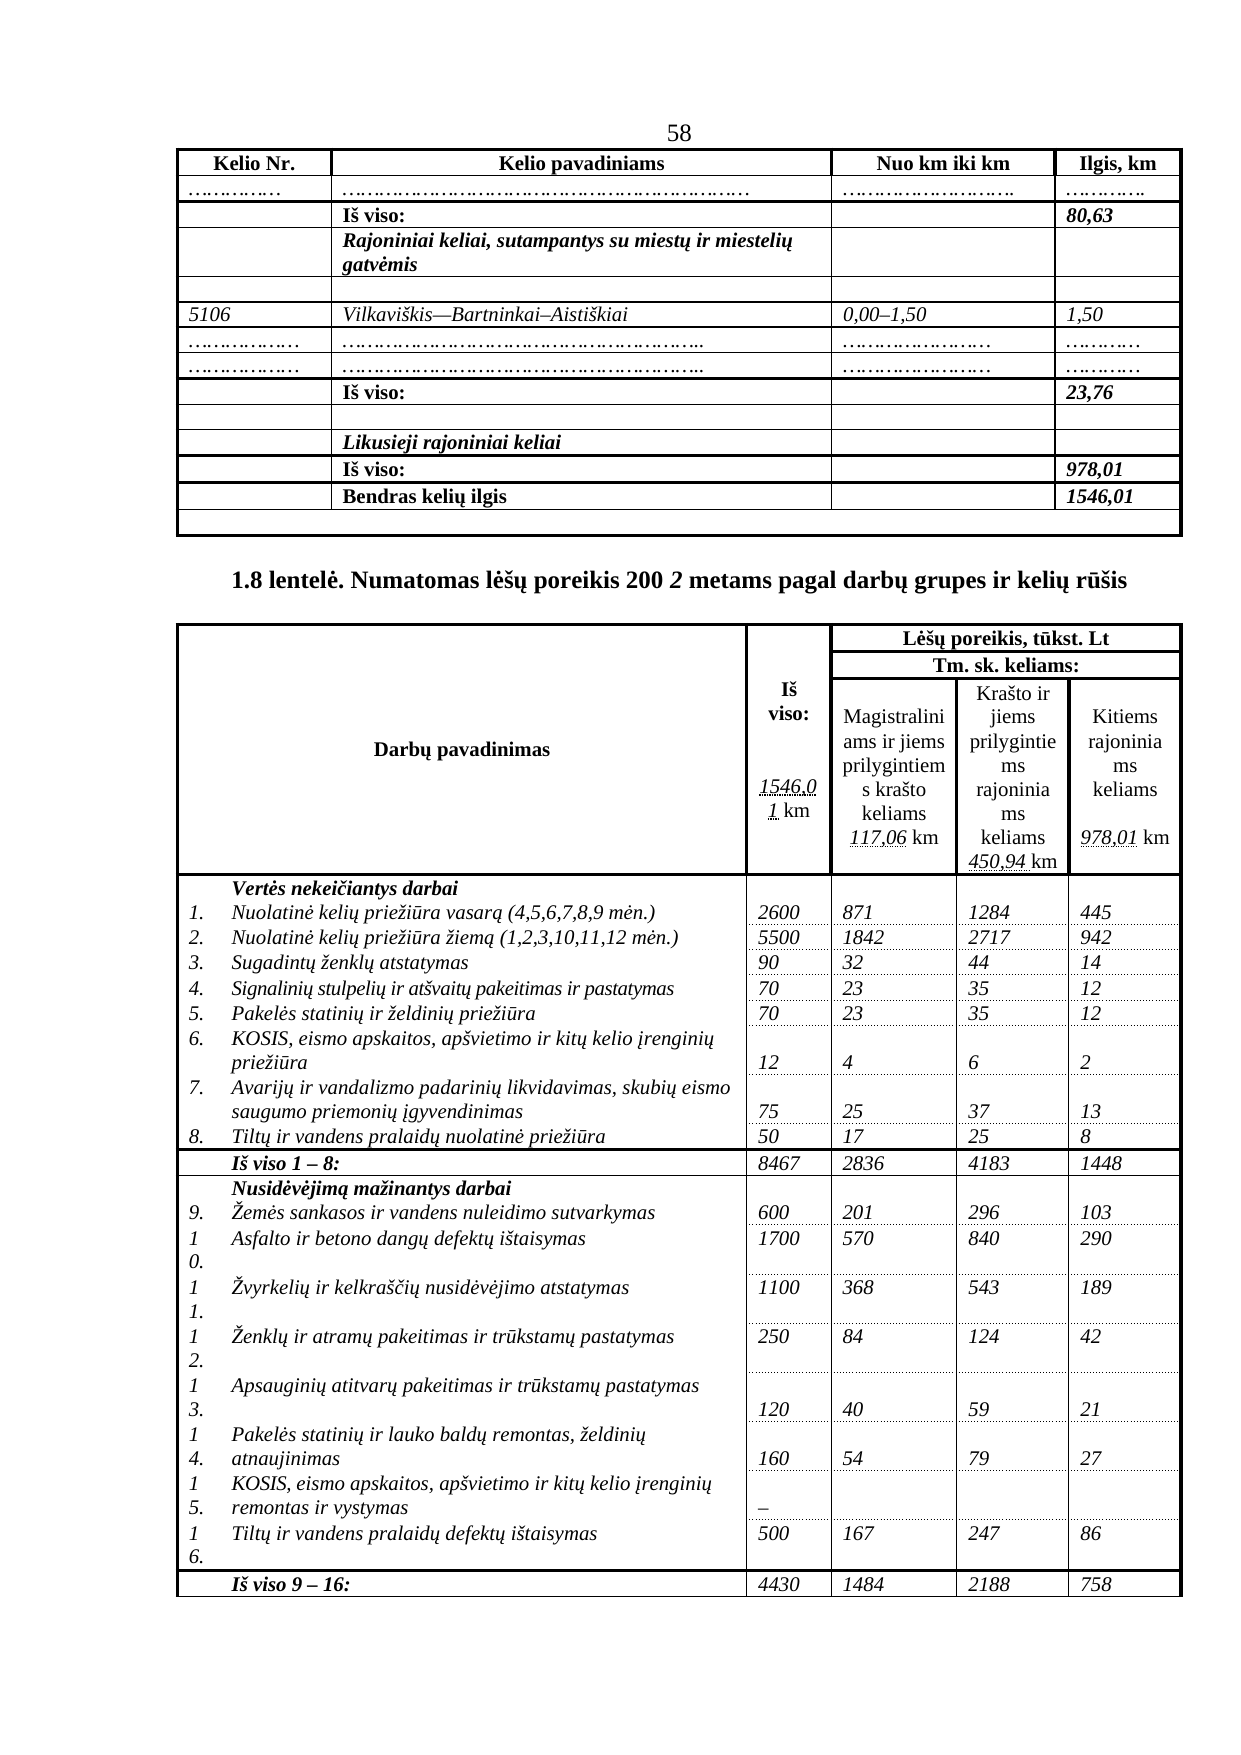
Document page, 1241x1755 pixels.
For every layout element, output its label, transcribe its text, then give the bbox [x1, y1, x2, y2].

table_cell 543 [957, 1274, 1068, 1323]
table_cell [1069, 876, 1179, 900]
table_cell ………… [1056, 328, 1179, 352]
table_cell Tiltų ir vandens pralaidų defektų ištaisymas [220, 1519, 746, 1568]
table_cell 250 [747, 1323, 831, 1372]
table_cell …………………… [832, 328, 1054, 352]
table_cell 5106 [179, 303, 331, 326]
table_cell [1056, 228, 1179, 276]
table_cell 21 [1069, 1372, 1179, 1421]
table_cell …………. [1056, 176, 1179, 200]
table_cell 44 [957, 949, 1068, 974]
table_cell Iš viso: [332, 380, 831, 404]
table_cell 296 [957, 1200, 1068, 1224]
table_cell 1. [179, 900, 220, 924]
table_cell KOSIS, eismo apskaitos, apšvietimo ir kitų kelio įrenginių priežiūra [220, 1025, 746, 1074]
table_cell ………………………………………………….. [332, 328, 831, 352]
table_cell 86 [1069, 1519, 1179, 1568]
table_cell 2717 [957, 924, 1068, 949]
table_cell [179, 876, 220, 900]
table_cell Likusieji rajoniniai keliai [332, 430, 831, 454]
table_cell 445 [1069, 900, 1179, 924]
table_cell 758 [1069, 1572, 1179, 1596]
table_cell …………………… [832, 353, 1054, 377]
table_cell 79 [957, 1421, 1068, 1470]
table_cell 942 [1069, 924, 1179, 949]
table_cell 27 [1069, 1421, 1179, 1470]
table_header Kelio pavadiniams [333, 151, 830, 175]
table_cell 2836 [832, 1151, 956, 1175]
table_cell 23,76 [1056, 380, 1179, 404]
table_cell 15. [179, 1470, 220, 1519]
table_cell Nusidėvėjimą mažinantys darbai [220, 1176, 746, 1200]
table_cell [332, 405, 831, 429]
table_cell Vertės nekeičiantys darbai [220, 876, 746, 900]
table_cell KOSIS, eismo apskaitos, apšvietimo ir kitų kelio įrenginių remontas ir vystymas [220, 1470, 746, 1519]
table_cell ………………………. [832, 176, 1054, 200]
table_cell 4 [832, 1025, 956, 1074]
table_cell 5. [179, 1000, 220, 1024]
table_cell [179, 484, 331, 508]
table_cell 0,00–1,50 [832, 303, 1054, 326]
table_cell Rajoniniai keliai, sutampantys su miestų ir miestelių gatvėmis [332, 228, 831, 276]
table_cell [1056, 430, 1179, 454]
table_cell [179, 228, 331, 276]
table_cell 7. [179, 1074, 220, 1123]
table_cell Krašto ir jiems prilygintiems rajoniniams keliams 450,94 km [958, 680, 1067, 873]
table_cell [179, 277, 331, 301]
table_cell Nuolatinė kelių priežiūra žiemą (1,2,3,10,11,12 mėn.) [220, 924, 746, 949]
table_cell 25 [957, 1123, 1068, 1148]
table_cell Iš viso: [332, 203, 831, 227]
table_cell [179, 457, 331, 481]
table_cell [747, 1176, 831, 1200]
table_cell Pakelės statinių ir želdinių priežiūra [220, 1000, 746, 1024]
table_cell 1284 [957, 900, 1068, 924]
table_cell 8. [179, 1123, 220, 1148]
table_cell Tiltų ir vandens pralaidų nuolatinė priežiūra [220, 1123, 746, 1148]
table_cell 75 [747, 1074, 831, 1123]
table_cell 12 [1069, 1000, 1179, 1024]
table_cell 570 [832, 1224, 956, 1273]
table_cell Iš viso 1 – 8: [220, 1151, 746, 1175]
table_cell [179, 1151, 220, 1175]
table_cell 2. [179, 924, 220, 949]
table_cell 23 [832, 1000, 956, 1024]
table_cell Asfalto ir betono dangų defektų ištaisymas [220, 1224, 746, 1273]
table_cell Žvyrkelių ir kelkraščių nusidėvėjimo atstatymas [220, 1274, 746, 1323]
table_cell Bendras kelių ilgis [332, 484, 831, 508]
table_cell [179, 405, 331, 429]
table_cell [332, 277, 831, 301]
table_cell 90 [747, 949, 831, 974]
table_cell 70 [747, 974, 831, 999]
table_cell 2188 [957, 1572, 1068, 1596]
table_cell [1056, 277, 1179, 301]
table_cell [1056, 405, 1179, 429]
table_cell Žemės sankasos ir vandens nuleidimo sutvarkymas [220, 1200, 746, 1224]
table_cell 12 [747, 1025, 831, 1074]
table_cell 1448 [1069, 1151, 1179, 1175]
table_cell Vilkaviškis—Bartninkai–Aistiškiai [332, 303, 831, 326]
table_cell 4183 [957, 1151, 1068, 1175]
table_cell Iš viso 9 – 16: [220, 1572, 746, 1596]
table_cell 80,63 [1056, 203, 1179, 227]
table_cell 13 [1069, 1074, 1179, 1123]
table_cell 35 [957, 974, 1068, 999]
table_cell 2 [1069, 1025, 1179, 1074]
table_cell 42 [1069, 1323, 1179, 1372]
table_cell 2600 [747, 900, 831, 924]
table_cell Signalinių stulpelių ir atšvaitų pakeitimas ir pastatymas [220, 974, 746, 999]
table_cell 8 [1069, 1123, 1179, 1148]
text 1.8 lentelė. Numatomas lėšų poreikis 200 2 metams pagal darbų grupes ir kelių rūšis [177, 565, 1181, 594]
table_cell …………… [179, 176, 331, 200]
table_cell Pakelės statinių ir lauko baldų remontas, želdinių atnaujinimas [220, 1421, 746, 1470]
table_cell 500 [747, 1519, 831, 1568]
table_header Darbų pavadinimas [179, 626, 745, 873]
table_cell 978,01 [1056, 457, 1179, 481]
table_cell 6. [179, 1025, 220, 1074]
table_cell 1,50 [1056, 303, 1179, 326]
table_cell Avarijų ir vandalizmo padarinių likvidavimas, skubių eismo saugumo priemonių įgyvendinimas [220, 1074, 746, 1123]
table_cell 201 [832, 1200, 956, 1224]
table_cell Iš viso: [332, 457, 831, 481]
table_cell ……………… [179, 353, 331, 377]
table_cell 8467 [747, 1151, 831, 1175]
table_cell 1546,01 [1056, 484, 1179, 508]
table_cell [179, 510, 1179, 533]
table_cell 11. [179, 1274, 220, 1323]
table_cell 14. [179, 1421, 220, 1470]
table_cell Ženklų ir atramų pakeitimas ir trūkstamų pastatymas [220, 1323, 746, 1372]
table_cell 1842 [832, 924, 956, 949]
table_cell [832, 380, 1054, 404]
table_cell Nuolatinė kelių priežiūra vasarą (4,5,6,7,8,9 mėn.) [220, 900, 746, 924]
table_cell [179, 1572, 220, 1596]
table_cell 1700 [747, 1224, 831, 1273]
table_cell 25 [832, 1074, 956, 1123]
table_cell Tm. sk. keliams: [833, 653, 1179, 677]
table_cell [832, 405, 1054, 429]
table_cell [1069, 1176, 1179, 1200]
table_cell 17 [832, 1123, 956, 1148]
table_cell 50 [747, 1123, 831, 1148]
table_header Nuo km iki km [833, 151, 1053, 175]
table_cell 4. [179, 974, 220, 999]
table_cell 23 [832, 974, 956, 999]
table_cell Kitiems rajoniniams keliams 978,01 km [1071, 680, 1179, 873]
table_cell 84 [832, 1323, 956, 1372]
table_header Iš viso: 1546,01 km [748, 626, 829, 873]
table_cell [179, 430, 331, 454]
table_cell 13. [179, 1372, 220, 1421]
table_cell [832, 1176, 956, 1200]
table_cell Sugadintų ženklų atstatymas [220, 949, 746, 974]
table_cell Magistraliniams ir jiems prilygintiems krašto keliams 117,06 km [833, 680, 955, 873]
table_cell 32 [832, 949, 956, 974]
table_cell 368 [832, 1274, 956, 1323]
table_cell [832, 876, 956, 900]
table_cell Apsauginių atitvarų pakeitimas ir trūkstamų pastatymas [220, 1372, 746, 1421]
table_cell ……………… [179, 328, 331, 352]
table_cell ………………………………………………….. [332, 353, 831, 377]
table_cell 247 [957, 1519, 1068, 1568]
table_cell 120 [747, 1372, 831, 1421]
table_header Ilgis, km [1057, 151, 1179, 175]
table_cell [179, 380, 331, 404]
table_cell 9. [179, 1200, 220, 1224]
table_cell [957, 1470, 1068, 1519]
table_cell 189 [1069, 1274, 1179, 1323]
table_cell 70 [747, 1000, 831, 1024]
table_cell [957, 1176, 1068, 1200]
table_cell 40 [832, 1372, 956, 1421]
table_cell [832, 484, 1054, 508]
table_cell – [747, 1470, 831, 1519]
table_cell [832, 277, 1054, 301]
table_cell 12. [179, 1323, 220, 1372]
table_cell 5500 [747, 924, 831, 949]
table_cell [179, 1176, 220, 1200]
table_cell 10. [179, 1224, 220, 1273]
table_cell [832, 228, 1054, 276]
table_header Lėšų poreikis, tūkst. Lt [833, 626, 1179, 650]
table_cell 290 [1069, 1224, 1179, 1273]
table_cell [179, 203, 331, 227]
table_cell ………………………………………………………… [332, 176, 831, 200]
table_cell 1484 [832, 1572, 956, 1596]
table_cell 160 [747, 1421, 831, 1470]
table_cell 124 [957, 1323, 1068, 1372]
table_cell 16. [179, 1519, 220, 1568]
table_cell 37 [957, 1074, 1068, 1123]
table_cell 59 [957, 1372, 1068, 1421]
table_cell ………… [1056, 353, 1179, 377]
table_cell 840 [957, 1224, 1068, 1273]
table_cell 103 [1069, 1200, 1179, 1224]
table_cell [832, 430, 1054, 454]
table_cell [832, 203, 1054, 227]
table_cell [957, 876, 1068, 900]
table_cell [832, 1470, 956, 1519]
table_cell 3. [179, 949, 220, 974]
table_cell [832, 457, 1054, 481]
table_cell 871 [832, 900, 956, 924]
table_cell 600 [747, 1200, 831, 1224]
table_cell [747, 876, 831, 900]
table_cell 54 [832, 1421, 956, 1470]
table_header Kelio Nr. [179, 151, 330, 175]
table_cell [1069, 1470, 1179, 1519]
table_cell 4430 [747, 1572, 831, 1596]
table_cell 6 [957, 1025, 1068, 1074]
table_cell 35 [957, 1000, 1068, 1024]
table_cell 1100 [747, 1274, 831, 1323]
table_cell 12 [1069, 974, 1179, 999]
table_cell 167 [832, 1519, 956, 1568]
table_cell 14 [1069, 949, 1179, 974]
